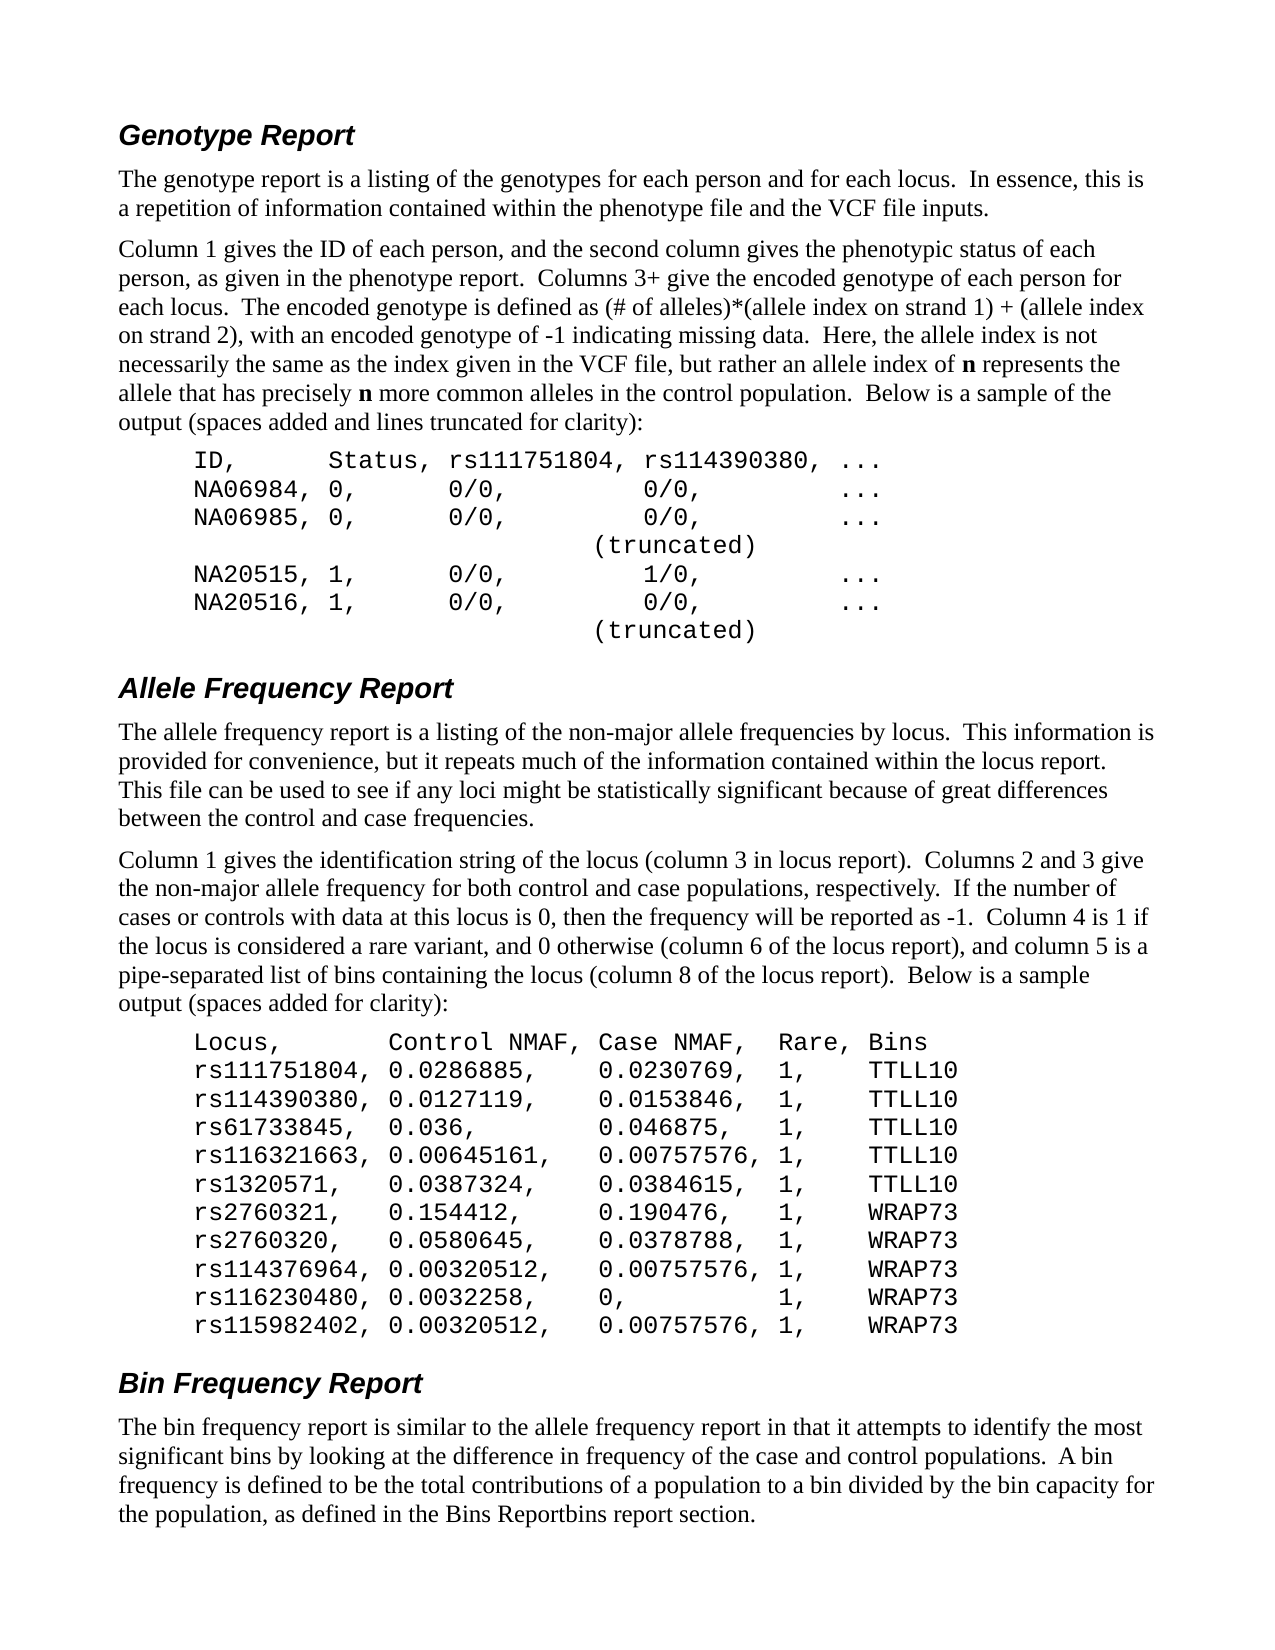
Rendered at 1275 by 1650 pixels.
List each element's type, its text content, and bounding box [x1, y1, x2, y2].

subtitle Allele Frequency Report [118, 671, 1157, 705]
text NA06985, 0, 0/0, 0/0, ... [193, 504, 1157, 533]
text Column 1 gives the identification string of the locus (column 3 in locus report). Columns 2 and 3 give the non-major allele frequency for both control and case populations, respectively. If the number of cases or controls with data at this locus is 0, then the frequency will be reported as -1. Column 4 is 1 if the locus is considered a rare variant, and 0 otherwise (column 6 of the locus report), and column 5 is a pipe-separated list of bins containing the locus (column 8 of the locus report). Below is a sample output (spaces added for clarity): [118, 845, 1157, 1017]
text (truncated) [193, 618, 1157, 646]
subtitle Genotype Report [118, 118, 1157, 152]
text The allele frequency report is a listing of the non-major allele frequencies by locus. This information is provided for convenience, but it repeats much of the information contained within the locus report. This file can be used to see if any loci might be statistically significant because of great differences between the control and case frequencies. [118, 717, 1157, 832]
text rs114376964, 0.00320512, 0.00757576, 1, WRAP73 [193, 1256, 1157, 1285]
text The bin frequency report is similar to the allele frequency report in that it attempts to identify the most significant bins by looking at the difference in frequency of the case and control populations. A bin frequency is defined to be the total contributions of a population to a bin divided by the bin capacity for the population, as defined in the Bins Reportbins report section. [118, 1412, 1157, 1527]
text rs61733845, 0.036, 0.046875, 1, TTLL10 [193, 1115, 1157, 1143]
text Column 1 gives the ID of each person, and the second column gives the phenotypic status of each person, as given in the phenotype report. Columns 3+ give the encoded genotype of each person for each locus. The encoded genotype is defined as (# of alleles)*(allele index on strand 1) + (allele index on strand 2), with an encoded genotype of -1 indicating missing data. Here, the allele index is not necessarily the same as the index given in the VCF file, but rather an allele index of n represents the allele that has precisely n more common alleles in the control population. Below is a sample of the output (spaces added and lines truncated for clarity): [118, 234, 1157, 435]
text rs115982402, 0.00320512, 0.00757576, 1, WRAP73 [193, 1313, 1157, 1341]
text ID, Status, rs111751804, rs114390380, ... [193, 448, 1157, 476]
text rs111751804, 0.0286885, 0.0230769, 1, TTLL10 [193, 1058, 1157, 1086]
text Locus, Control NMAF, Case NMAF, Rare, Bins [193, 1030, 1157, 1058]
text NA20516, 1, 0/0, 0/0, ... [193, 589, 1157, 618]
text rs114390380, 0.0127119, 0.0153846, 1, TTLL10 [193, 1086, 1157, 1115]
text rs2760320, 0.0580645, 0.0378788, 1, WRAP73 [193, 1228, 1157, 1256]
text rs116230480, 0.0032258, 0, 1, WRAP73 [193, 1285, 1157, 1313]
text NA20515, 1, 0/0, 1/0, ... [193, 561, 1157, 589]
text (truncated) [193, 533, 1157, 561]
text NA06984, 0, 0/0, 0/0, ... [193, 476, 1157, 504]
text rs1320571, 0.0387324, 0.0384615, 1, TTLL10 [193, 1171, 1157, 1200]
subtitle Bin Frequency Report [118, 1366, 1157, 1400]
text rs2760321, 0.154412, 0.190476, 1, WRAP73 [193, 1200, 1157, 1228]
text The genotype report is a listing of the genotypes for each person and for each locus. In essence, this is a repetition of information contained within the phenotype file and the VCF file inputs. [118, 164, 1157, 222]
text rs116321663, 0.00645161, 0.00757576, 1, TTLL10 [193, 1143, 1157, 1171]
